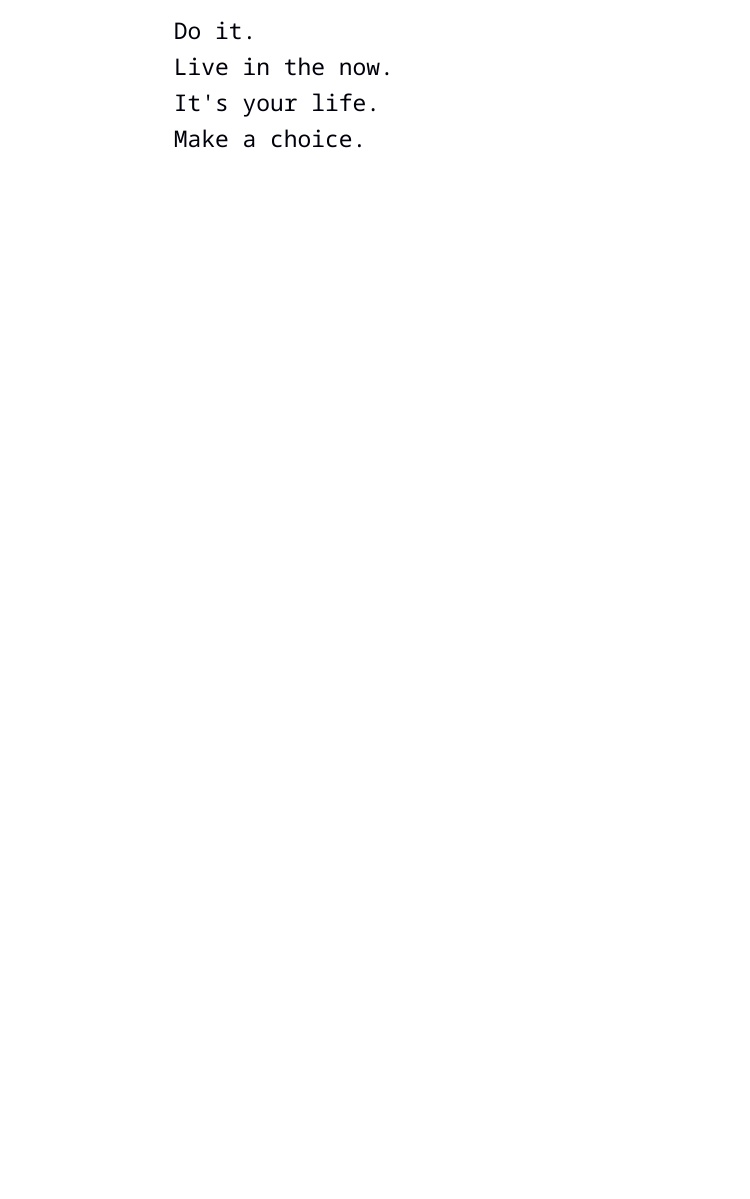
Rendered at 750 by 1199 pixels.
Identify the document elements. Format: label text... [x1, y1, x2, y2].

text Make a choice. [105, 123, 645, 154]
text It's your life. [105, 87, 645, 118]
text Live in the now. [105, 51, 645, 82]
text Do it. [105, 15, 645, 46]
